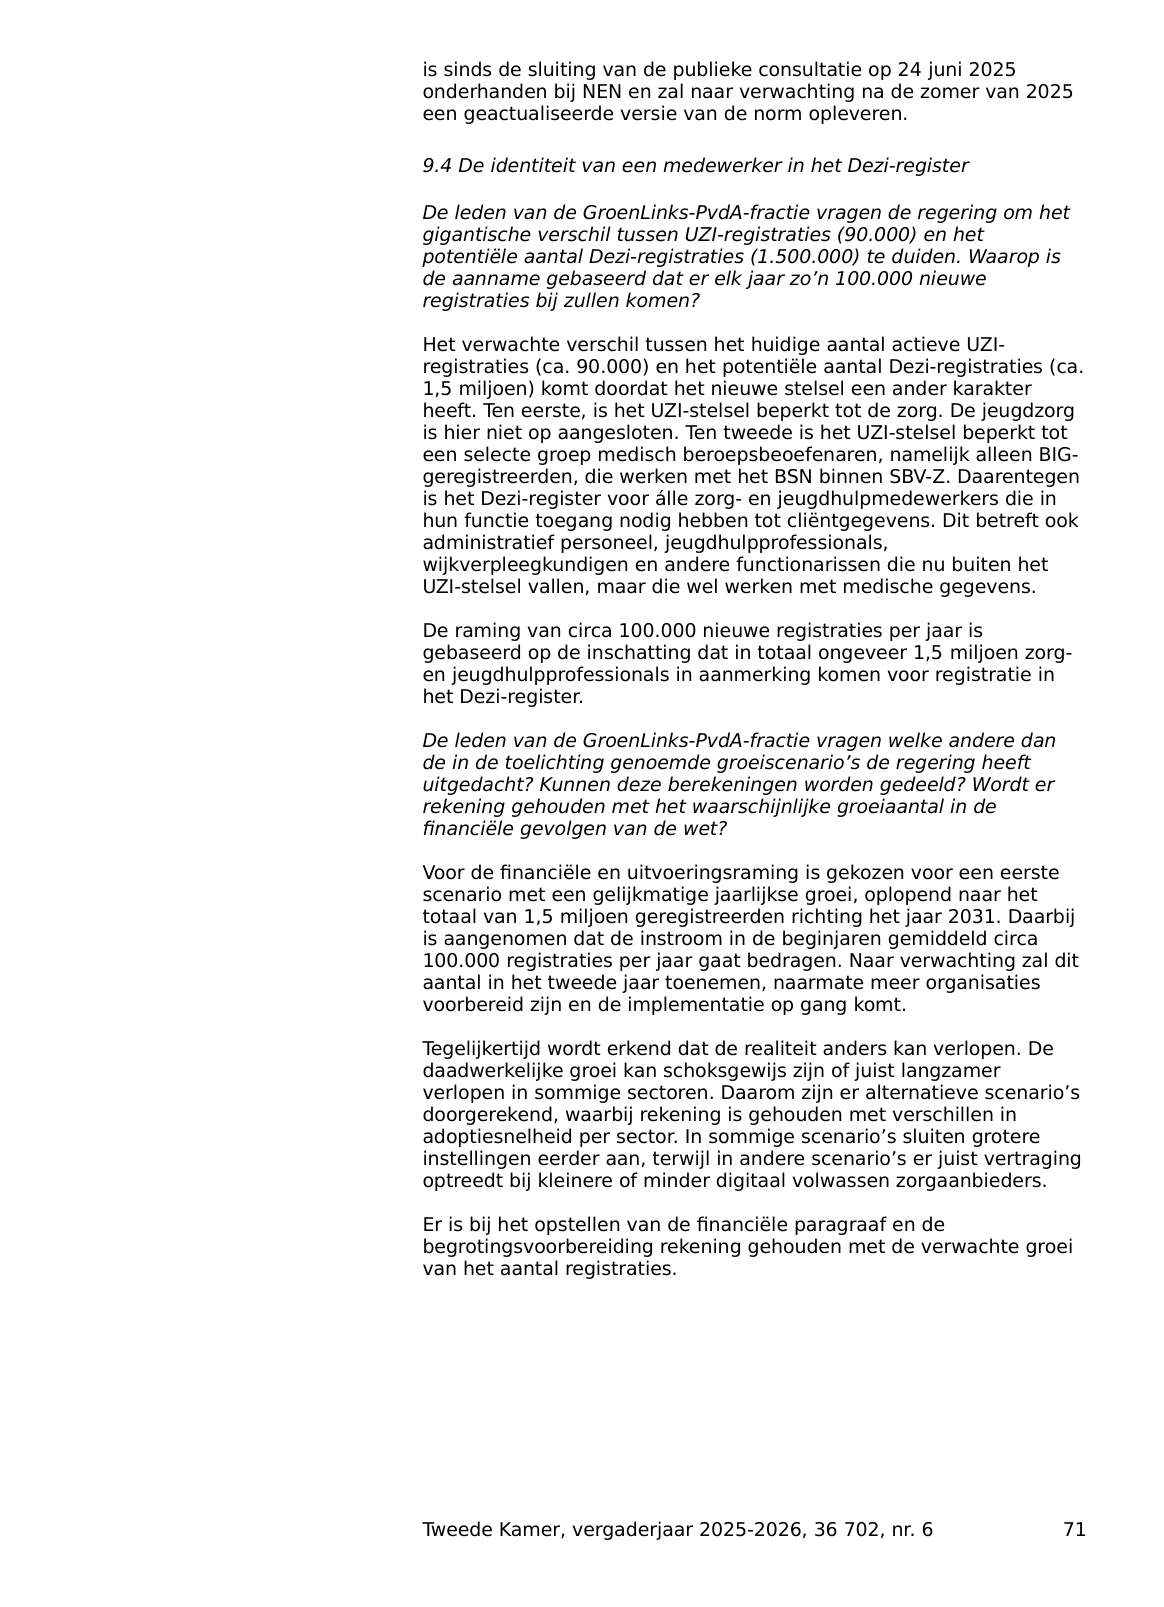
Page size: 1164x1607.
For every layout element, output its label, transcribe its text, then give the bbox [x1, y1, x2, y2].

text De leden van de GroenLinks-PvdA-fractie vragen welke andere dan de in de toelichting genoemde groeiscenario’s de regering heeft uitgedacht? Kunnen deze berekeningen worden gedeeld? Wordt er rekening gehouden met het waarschijnlijke groeiaantal in de financiële gevolgen van de wet? [422, 730, 1087, 840]
text Er is bij het opstellen van de financiële paragraaf en de begrotingsvoorbereiding rekening gehouden met de verwachte groei van het aantal registraties. [422, 1214, 1087, 1280]
subtitle 9.4 De identiteit van een medewerker in het Dezi-register [422, 155, 1087, 177]
text Tegelijkertijd wordt erkend dat de realiteit anders kan verlopen. De daadwerkelijke groei kan schoksgewijs zijn of juist langzamer verlopen in sommige sectoren. Daarom zijn er alternatieve scenario’s doorgerekend, waarbij rekening is gehouden met verschillen in adoptiesnelheid per sector. In sommige scenario’s sluiten grotere instellingen eerder aan, terwijl in andere scenario’s er juist vertraging optreedt bij kleinere of minder digitaal volwassen zorgaanbieders. [422, 1038, 1087, 1192]
text Het verwachte verschil tussen het huidige aantal actieve UZI-registraties (ca. 90.000) en het potentiële aantal Dezi-registraties (ca. 1,5 miljoen) komt doordat het nieuwe stelsel een ander karakter heeft. Ten eerste, is het UZI-stelsel beperkt tot de zorg. De jeugdzorg is hier niet op aangesloten. Ten tweede is het UZI-stelsel beperkt tot een selecte groep medisch beroepsbeoefenaren, namelijk alleen BIG-geregistreerden, die werken met het BSN binnen SBV-Z. Daarentegen is het Dezi-register voor álle zorg- en jeugdhulpmedewerkers die in hun functie toegang nodig hebben tot cliëntgegevens. Dit betreft ook administratief personeel, jeugdhulpprofessionals, wijkverpleegkundigen en andere functionarissen die nu buiten het UZI-stelsel vallen, maar die wel werken met medische gegevens. [422, 334, 1087, 598]
text is sinds de sluiting van de publieke consultatie op 24 juni 2025 onderhanden bij NEN en zal naar verwachting na de zomer van 2025 een geactualiseerde versie van de norm opleveren. [422, 59, 1087, 125]
text Voor de financiële en uitvoeringsraming is gekozen voor een eerste scenario met een gelijkmatige jaarlijkse groei, oplopend naar het totaal van 1,5 miljoen geregistreerden richting het jaar 2031. Daarbij is aangenomen dat de instroom in de beginjaren gemiddeld circa 100.000 registraties per jaar gaat bedragen. Naar verwachting zal dit aantal in het tweede jaar toenemen, naarmate meer organisaties voorbereid zijn en de implementatie op gang komt. [422, 862, 1087, 1016]
text De leden van de GroenLinks-PvdA-fractie vragen de regering om het gigantische verschil tussen UZI-registraties (90.000) en het potentiële aantal Dezi-registraties (1.500.000) te duiden. Waarop is de aanname gebaseerd dat er elk jaar zo’n 100.000 nieuwe registraties bij zullen komen? [422, 202, 1087, 312]
text De raming van circa 100.000 nieuwe registraties per jaar is gebaseerd op de inschatting dat in totaal ongeveer 1,5 miljoen zorg- en jeugdhulpprofessionals in aanmerking komen voor registratie in het Dezi-register. [422, 620, 1087, 708]
